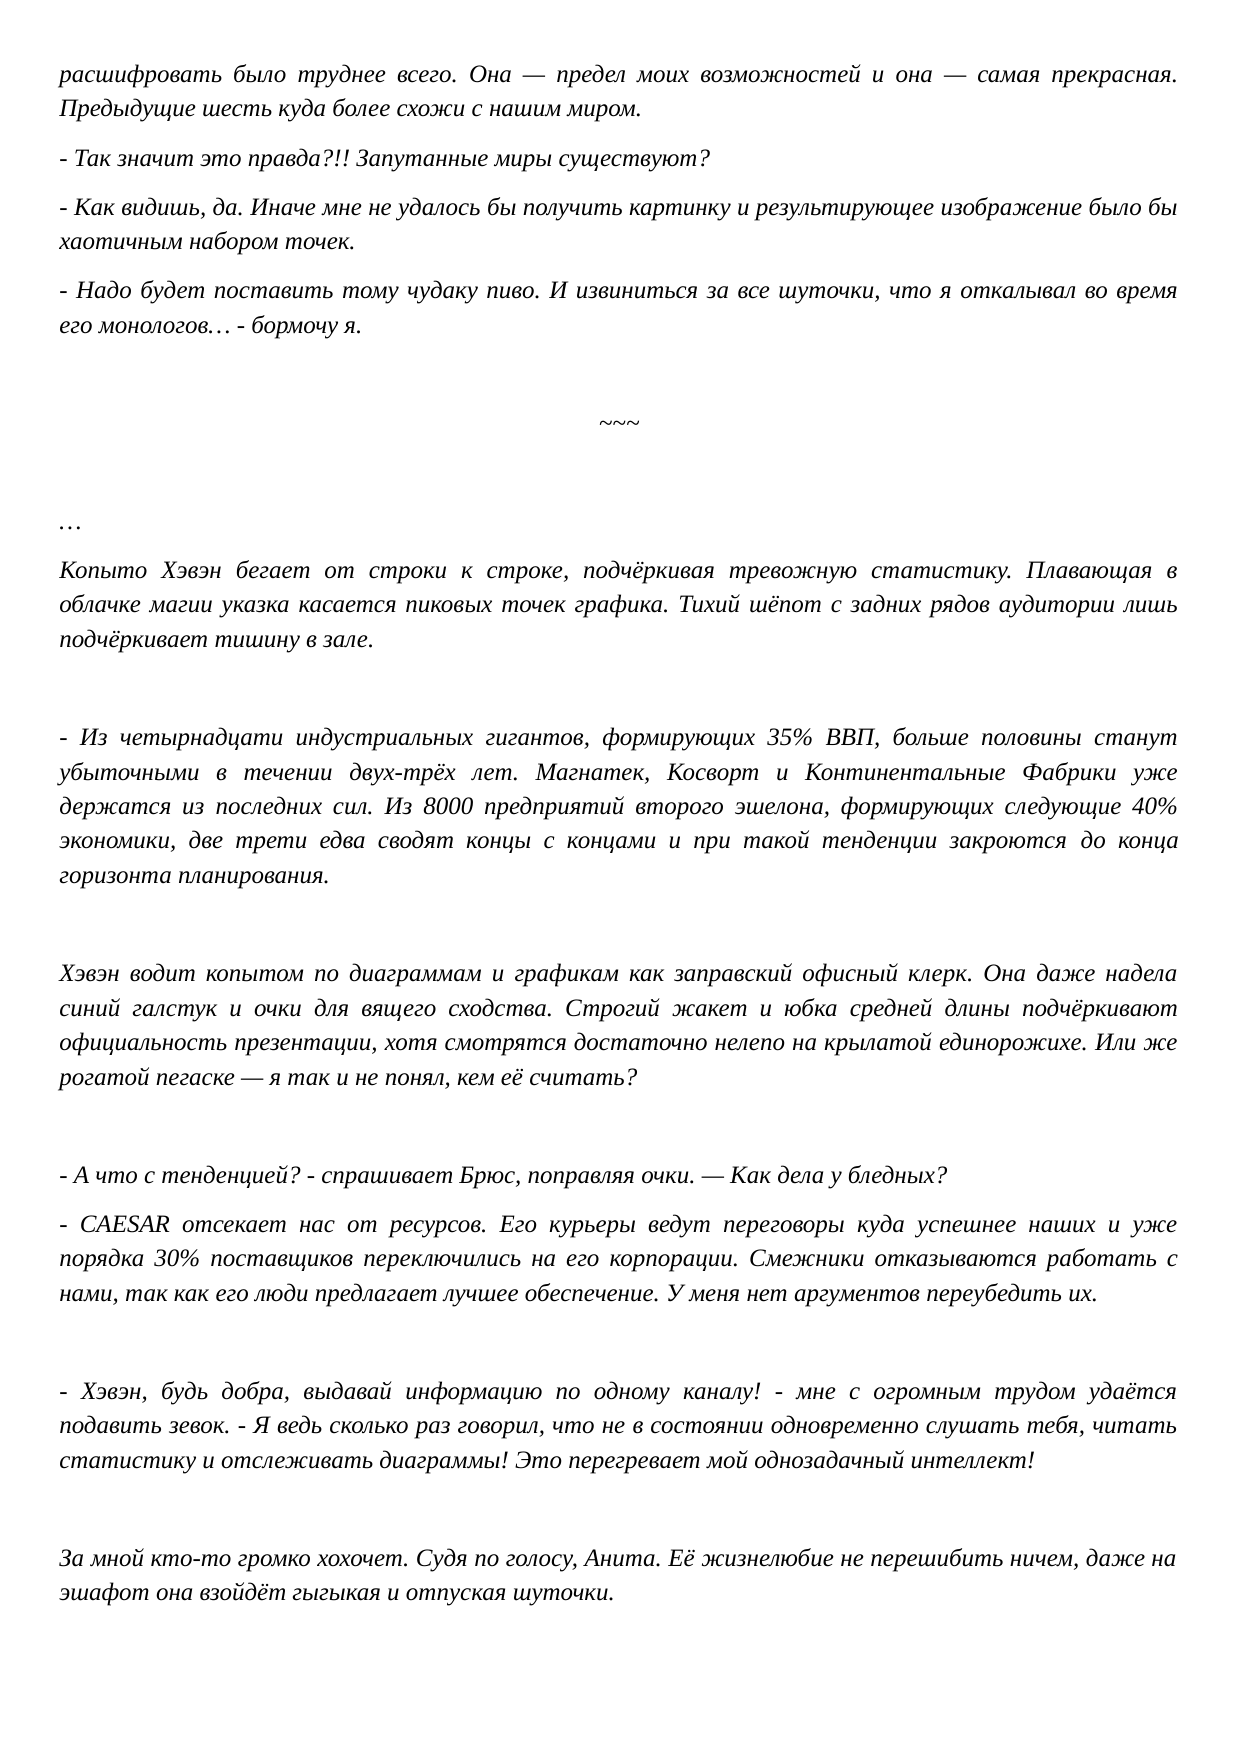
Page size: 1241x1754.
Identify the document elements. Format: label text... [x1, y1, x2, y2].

text - Из четырнадцати индустриальных гигантов, формирующих 35% ВВП, больше половины станут убыточными в течении двух-трёх лет. Магнатек, Косворт и Континентальные Фабрики уже держатся из последних сил. Из 8000 предприятий второго эшелона, формирующих следующие 40% экономики, две трети едва сводят концы с концами и при такой тенденции закроются до конца горизонта планирования. [59, 722, 1181, 889]
text - CAESAR отсекает нас от ресурсов. Его курьеры ведут переговоры куда успешнее наших и уже порядка 30% поставщиков переключились на его корпорации. Смежники отказываются работать с нами, так как его люди предлагает лучшее обеспечение. У меня нет аргументов переубедить их. [59, 1209, 1181, 1306]
text ~~~ [59, 408, 1181, 437]
text За мной кто-то громко хохочет. Судя по голосу, Анита. Её жизнелюбие не перешибить ничем, даже на эшафот она взойдёт гыгыкая и отпуская шуточки. [59, 1543, 1181, 1606]
text расшифровать было труднее всего. Она — предел моих возможностей и она — самая прекрасная. Предыдущие шесть куда более схожи с нашим миром. [59, 59, 1181, 122]
text - Надо будет поставить тому чудаку пиво. И извиниться за все шуточки, что я откалывал во время его монологов… - бормочу я. [59, 275, 1181, 338]
text - Как видишь, да. Иначе мне не удалось бы получить картинку и результирующее изображение было бы хаотичным набором точек. [59, 192, 1181, 255]
text - А что с тенденцией? - спрашивает Брюс, поправляя очки. — Как дела у бледных? [59, 1160, 1181, 1188]
text - Так значит это правда?!! Запутанные миры существуют? [59, 143, 1181, 171]
text Копыто Хэвэн бегает от строки к строке, подчёркивая тревожную статистику. Плавающая в облачке магии указка касается пиковых точек графика. Тихий шёпот с задних рядов аудитории лишь подчёркивает тишину в зале. [59, 555, 1181, 653]
text - Хэвэн, будь добра, выдавай информацию по одному каналу! - мне с огромным трудом удаётся подавить зевок. - Я ведь сколько раз говорил, что не в состоянии одновременно слушать тебя, читать статистику и отслеживать диаграммы! Это перегревает мой однозадачный интеллект! [59, 1376, 1181, 1473]
text … [59, 506, 1181, 535]
text Хэвэн водит копытом по диаграммам и графикам как заправский офисный клерк. Она даже надела синий галстук и очки для вящего сходства. Строгий жакет и юбка средней длины подчёркивают официальность презентации, хотя смотрятся достаточно нелепо на крылатой единорожихе. Или же рогатой пегаске — я так и не понял, кем её считать? [59, 958, 1181, 1090]
